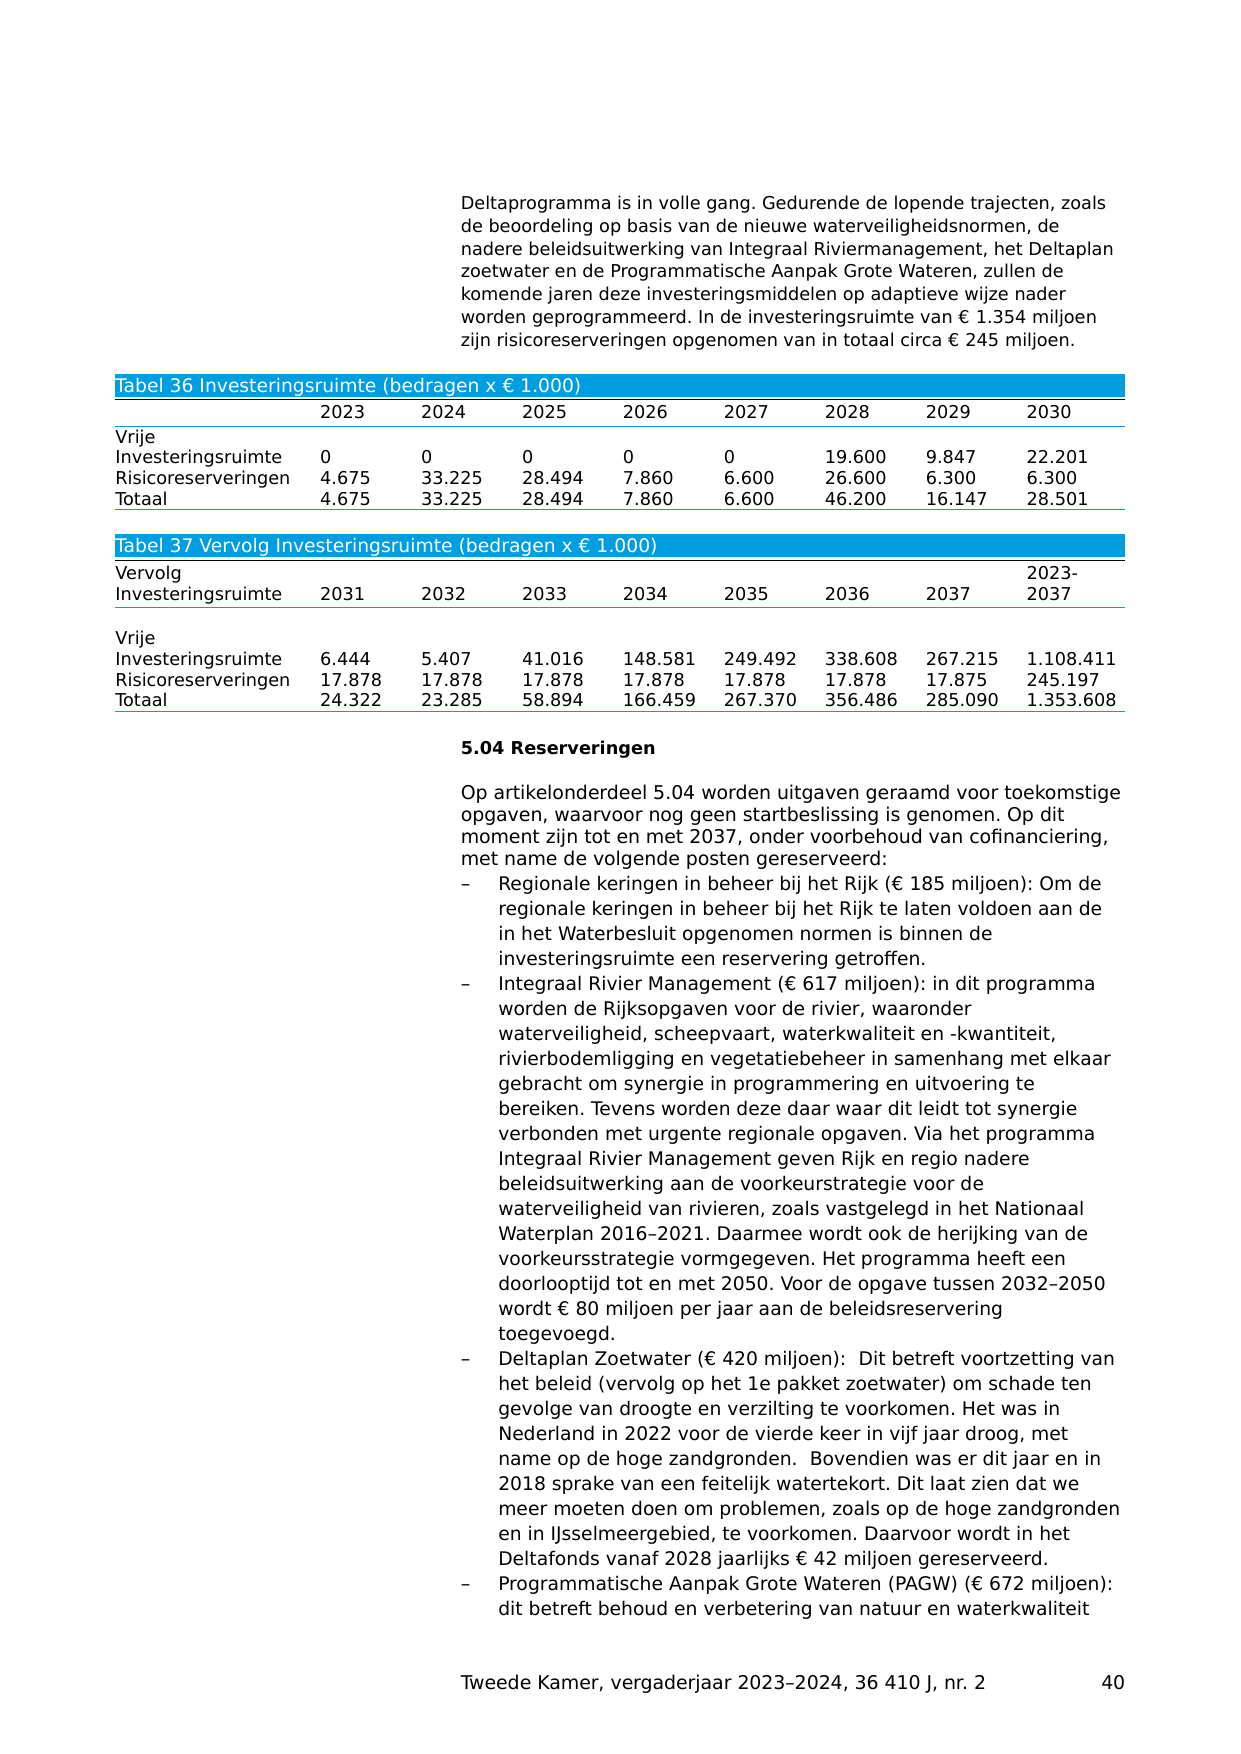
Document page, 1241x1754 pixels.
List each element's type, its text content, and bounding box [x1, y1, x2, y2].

table_cell 2027 [721, 400, 822, 426]
table_cell 249.492 [721, 628, 822, 669]
table_cell 17.878 [721, 670, 822, 690]
table_cell 2024 [418, 400, 519, 426]
table_cell 2032 [418, 561, 519, 607]
table_cell Risicoreserveringen [115, 670, 317, 690]
table_cell Totaal [115, 489, 317, 509]
table_cell [822, 608, 923, 628]
table_cell 267.370 [721, 690, 822, 711]
table_cell 16.147 [923, 489, 1023, 509]
table_cell Vervolg Investeringsruimte [115, 561, 317, 607]
table_cell 6.300 [1024, 468, 1125, 488]
table_cell 2034 [620, 561, 721, 607]
table_cell [721, 608, 822, 628]
table_cell 0 [721, 427, 822, 468]
table_cell 2023 [317, 400, 418, 426]
table_cell 6.300 [923, 468, 1023, 488]
table_cell 5.407 [418, 628, 519, 669]
table_cell Vrije Investeringsruimte [115, 427, 317, 468]
table_cell 0 [317, 427, 418, 468]
table_cell 17.878 [620, 670, 721, 690]
table_cell 0 [519, 427, 620, 468]
table_cell 2023-2037 [1024, 561, 1125, 607]
table_cell 166.459 [620, 690, 721, 711]
table_cell 267.215 [923, 628, 1023, 669]
table_cell [620, 608, 721, 628]
table_cell 17.878 [519, 670, 620, 690]
table_cell [115, 608, 317, 628]
table_cell 28.494 [519, 489, 620, 509]
table_cell Totaal [115, 690, 317, 711]
table_cell 7.860 [620, 489, 721, 509]
table_cell 148.581 [620, 628, 721, 669]
table_cell 0 [620, 427, 721, 468]
list Regionale keringen in beheer bij het Rijk (€ 185 miljoen): Om de regionale keringen in beheer bij het Rijk te laten voldoen aan de in het Waterbesluit opgenomen normen is binnen de investeringsruimte een reservering getroffen. [461, 870, 1125, 970]
table_cell 23.285 [418, 690, 519, 711]
table_cell Vrije Investeringsruimte [115, 628, 317, 669]
table_cell 2025 [519, 400, 620, 426]
list Deltaplan Zoetwater (€ 420 miljoen): Dit betreft voortzetting van het beleid (vervolg op het 1e pakket zoetwater) om schade ten gevolge van droogte en verzilting te voorkomen. Het was in Nederland in 2022 voor de vierde keer in vijf jaar droog, met name op de hoge zandgronden. Bovendien was er dit jaar en in 2018 sprake van een feitelijk watertekort. Dit laat zien dat we meer moeten doen om problemen, zoals op de hoge zandgronden en in IJsselmeergebied, te voorkomen. Daarvoor wordt in het Deltafonds vanaf 2028 jaarlijks € 42 miljoen gereserveerd. [461, 1345, 1125, 1570]
table_cell 6.600 [721, 468, 822, 488]
table_cell [1024, 608, 1125, 628]
table_cell 2028 [822, 400, 923, 426]
text Deltaprogramma is in volle gang. Gedurende de lopende trajecten, zoals de beoordeling op basis van de nieuwe waterveiligheidsnormen, de nadere beleidsuitwerking van Integraal Riviermanagement, het Deltaplan zoetwater en de Programmatische Aanpak Grote Wateren, zullen de komende jaren deze investeringsmiddelen op adaptieve wijze nader worden geprogrammeerd. In de investeringsruimte van € 1.354 miljoen zijn risicoreserveringen opgenomen van in totaal circa € 245 miljoen. [461, 191, 1125, 351]
list Integraal Rivier Management (€ 617 miljoen): in dit programma worden de Rijksopgaven voor de rivier, waaronder waterveiligheid, scheepvaart, waterkwaliteit en -kwantiteit, rivierbodemligging en vegetatiebeheer in samenhang met elkaar gebracht om synergie in programmering en uitvoering te bereiken. Tevens worden deze daar waar dit leidt tot synergie verbonden met urgente regionale opgaven. Via het programma Integraal Rivier Management geven Rijk en regio nadere beleidsuitwerking aan de voorkeurstrategie voor de waterveiligheid van rivieren, zoals vastgelegd in het Nationaal Waterplan 2016–2021. Daarmee wordt ook de herijking van de voorkeursstrategie vormgegeven. Het programma heeft een doorlooptijd tot en met 2050. Voor de opgave tussen 2032–2050 wordt € 80 miljoen per jaar aan de beleidsreservering toegevoegd. [461, 970, 1125, 1345]
table_cell 58.894 [519, 690, 620, 711]
table_cell 0 [418, 427, 519, 468]
table_cell 2030 [1024, 400, 1125, 426]
table_cell 17.878 [418, 670, 519, 690]
table_cell 2037 [923, 561, 1023, 607]
table_cell 356.486 [822, 690, 923, 711]
table_cell 17.875 [923, 670, 1023, 690]
table_cell 22.201 [1024, 427, 1125, 468]
table_cell 4.675 [317, 489, 418, 509]
table_cell 1.353.608 [1024, 690, 1125, 711]
table_cell 28.494 [519, 468, 620, 488]
table_cell 2033 [519, 561, 620, 607]
table_cell 1.108.411 [1024, 628, 1125, 669]
table_cell 19.600 [822, 427, 923, 468]
table_cell 338.608 [822, 628, 923, 669]
table_cell 24.322 [317, 690, 418, 711]
table_cell 285.090 [923, 690, 1023, 711]
table_cell 26.600 [822, 468, 923, 488]
table_cell 9.847 [923, 427, 1023, 468]
table_cell 2035 [721, 561, 822, 607]
table_cell 2026 [620, 400, 721, 426]
table_cell [418, 608, 519, 628]
text Op artikelonderdeel 5.04 worden uitgaven geraamd voor toekomstige opgaven, waarvoor nog geen startbeslissing is genomen. Op dit moment zijn tot en met 2037, onder voorbehoud van cofinanciering, met name de volgende posten gereserveerd: [461, 782, 1125, 870]
table_cell [115, 400, 317, 426]
table_cell 6.600 [721, 489, 822, 509]
table_cell 245.197 [1024, 670, 1125, 690]
table_cell 2036 [822, 561, 923, 607]
table_cell 2029 [923, 400, 1023, 426]
table_cell [317, 608, 418, 628]
table_cell Risicoreserveringen [115, 468, 317, 488]
table_cell 6.444 [317, 628, 418, 669]
table_cell 17.878 [317, 670, 418, 690]
table_cell 46.200 [822, 489, 923, 509]
table_cell 33.225 [418, 468, 519, 488]
table_cell [519, 608, 620, 628]
table_cell 33.225 [418, 489, 519, 509]
table_cell 2031 [317, 561, 418, 607]
list Programmatische Aanpak Grote Wateren (PAGW) (€ 672 miljoen): dit betreft behoud en verbetering van natuur en waterkwaliteit [461, 1570, 1125, 1620]
table_cell 4.675 [317, 468, 418, 488]
table_cell 41.016 [519, 628, 620, 669]
table_cell [923, 608, 1023, 628]
text 5.04 Reserveringen [461, 736, 1125, 759]
table_cell 28.501 [1024, 489, 1125, 509]
table_cell 7.860 [620, 468, 721, 488]
table_cell 17.878 [822, 670, 923, 690]
